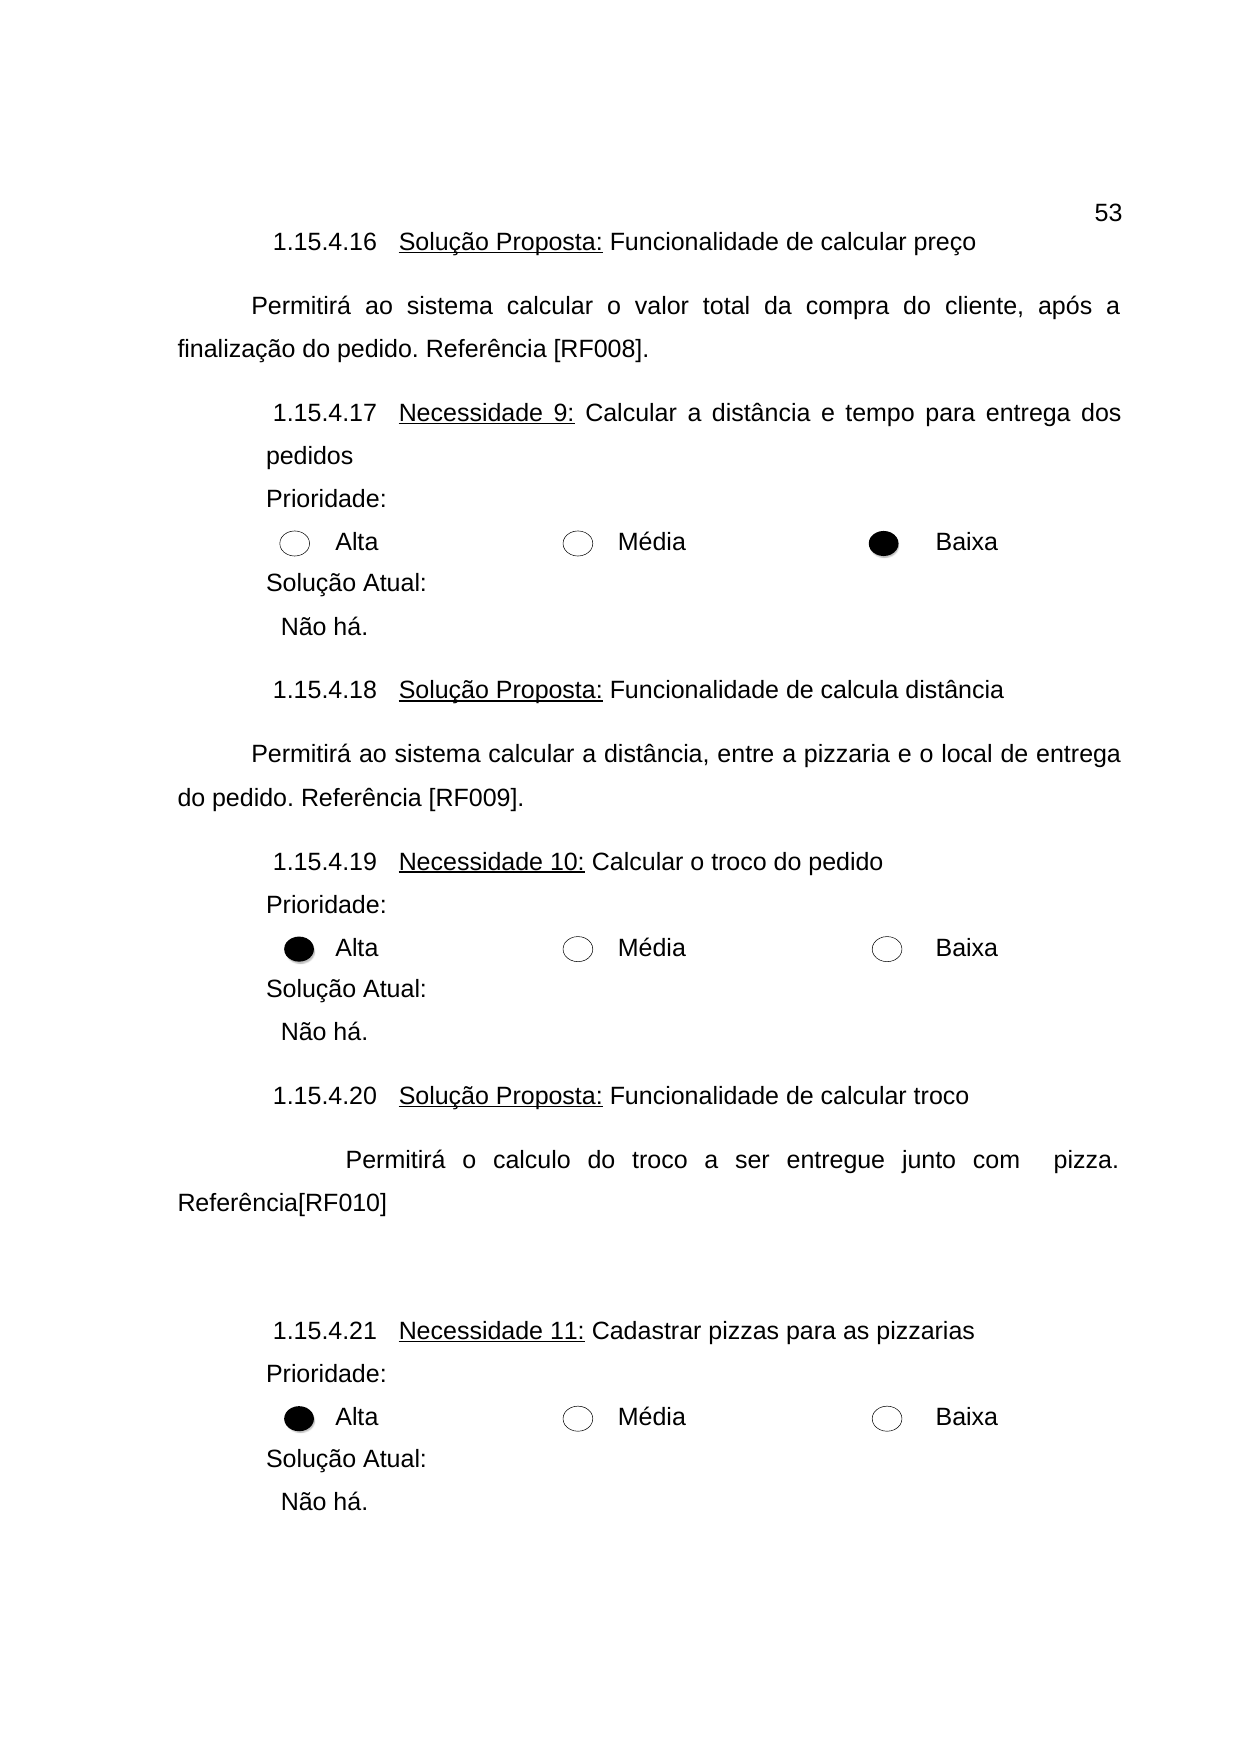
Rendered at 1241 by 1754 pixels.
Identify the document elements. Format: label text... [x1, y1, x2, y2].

table_header Baixa [924, 1403, 1157, 1444]
text Não há. [252, 612, 1122, 640]
table_header Baixa [924, 933, 1157, 974]
table_header Alta [324, 933, 559, 974]
text Prioridade: [177, 1359, 1122, 1388]
text Prioridade: [177, 890, 1122, 918]
table_header [276, 527, 324, 568]
table_header Alta [324, 1403, 559, 1444]
table_header Média [606, 1403, 861, 1444]
subtitle Necessidade 9: Calcular a distância e tempo para entrega dos pedidos [266, 398, 1122, 470]
table_header [560, 933, 606, 974]
table_header [560, 1403, 606, 1444]
table_header [560, 527, 606, 568]
subtitle Solução Proposta: Funcionalidade de calcular troco [266, 1081, 1122, 1110]
text Solução Atual: [177, 974, 1122, 1003]
table_header [276, 1403, 324, 1444]
table_header Média [606, 933, 861, 974]
text Solução Atual: [177, 1444, 1122, 1472]
subtitle Solução Proposta: Funcionalidade de calcula distância [266, 676, 1122, 704]
table_header [276, 933, 324, 974]
text Não há. [252, 1017, 1122, 1046]
table_header [861, 527, 924, 568]
text Permitirá ao sistema calcular a distância, entre a pizzaria e o local de entrega do pedido. Referência [RF009]. [177, 739, 1122, 811]
subtitle Necessidade 10: Calcular o troco do pedido [266, 847, 1122, 875]
table_header Alta [324, 527, 559, 568]
text Permitirá ao sistema calcular o valor total da compra do cliente, após a finalização do pedido. Referência [RF008]. [177, 291, 1122, 363]
subtitle Necessidade 11: Cadastrar pizzas para as pizzarias [266, 1316, 1122, 1345]
text Solução Atual: [177, 568, 1122, 597]
table_header Baixa [924, 527, 1157, 568]
table_header [861, 1403, 924, 1444]
table_header [861, 933, 924, 974]
text Prioridade: [177, 484, 1122, 513]
text Permitirá o calculo do troco a ser entregue junto com pizza. Referência[RF010] [177, 1145, 1122, 1217]
subtitle Solução Proposta: Funcionalidade de calcular preço [266, 227, 1122, 256]
table_header Média [606, 527, 861, 568]
text Não há. [252, 1487, 1122, 1516]
